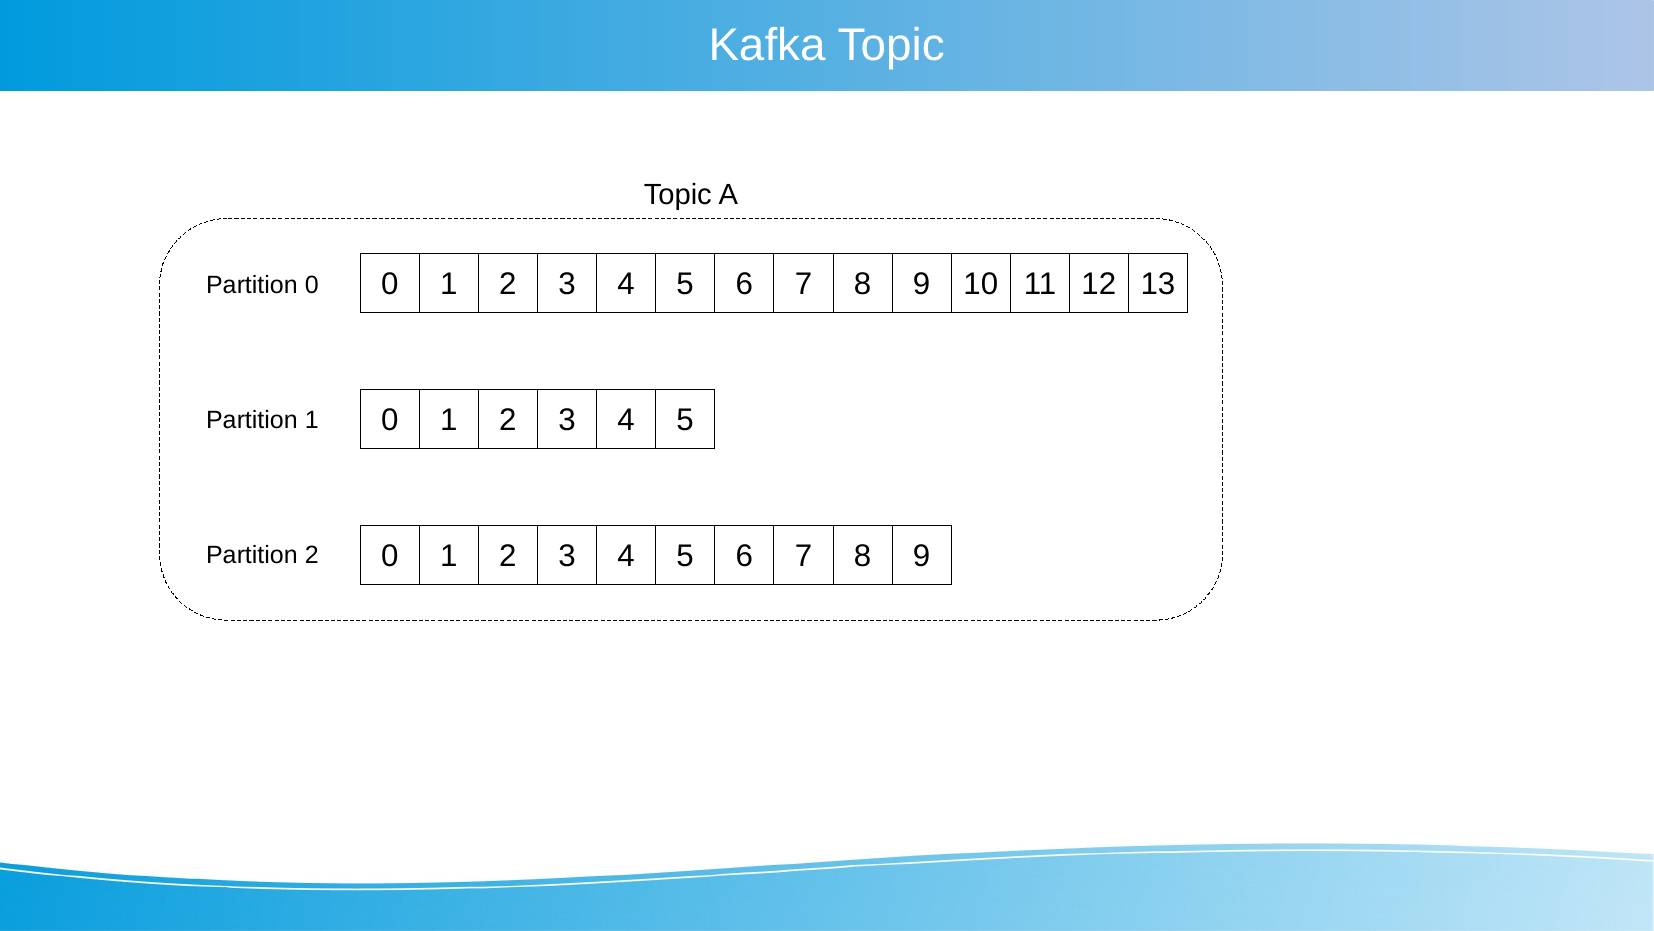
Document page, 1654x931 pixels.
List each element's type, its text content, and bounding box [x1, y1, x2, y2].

text_box 2 [478, 526, 537, 584]
text_box Partition 2 [195, 532, 331, 578]
text_box 3 [537, 390, 596, 448]
text_box 2 [478, 254, 537, 312]
text_box 4 [597, 254, 655, 312]
text_box 5 [655, 526, 714, 584]
text_box Partition 1 [195, 397, 331, 443]
text_box 5 [655, 390, 714, 448]
text_box 12 [1070, 254, 1128, 312]
text_box 2 [478, 390, 537, 448]
text_box 1 [419, 390, 478, 448]
text_box 9 [892, 254, 951, 312]
text_box 0 [361, 526, 419, 584]
text_box 1 [419, 254, 478, 312]
text_box 6 [714, 526, 773, 584]
text_box 7 [773, 254, 833, 312]
text_box Partition 0 [195, 262, 331, 308]
text_box 4 [597, 390, 655, 448]
text_box 8 [833, 526, 892, 584]
text_box 3 [537, 254, 596, 312]
text_box 1 [419, 526, 478, 584]
text_box 3 [537, 526, 596, 584]
text_box 13 [1128, 254, 1187, 312]
text_box 9 [892, 526, 951, 584]
text_box 7 [773, 526, 833, 584]
text_box 5 [655, 254, 714, 312]
text_box 0 [361, 254, 419, 312]
text_box 8 [833, 254, 892, 312]
picture [0, 843, 1654, 931]
text_box 11 [1010, 254, 1069, 312]
text_box 10 [951, 254, 1010, 312]
text_box 0 [361, 390, 419, 448]
text_box Topic A [617, 170, 765, 219]
text_box 6 [714, 254, 773, 312]
text_box 4 [597, 526, 655, 584]
title Kafka Topic [82, 5, 1571, 85]
